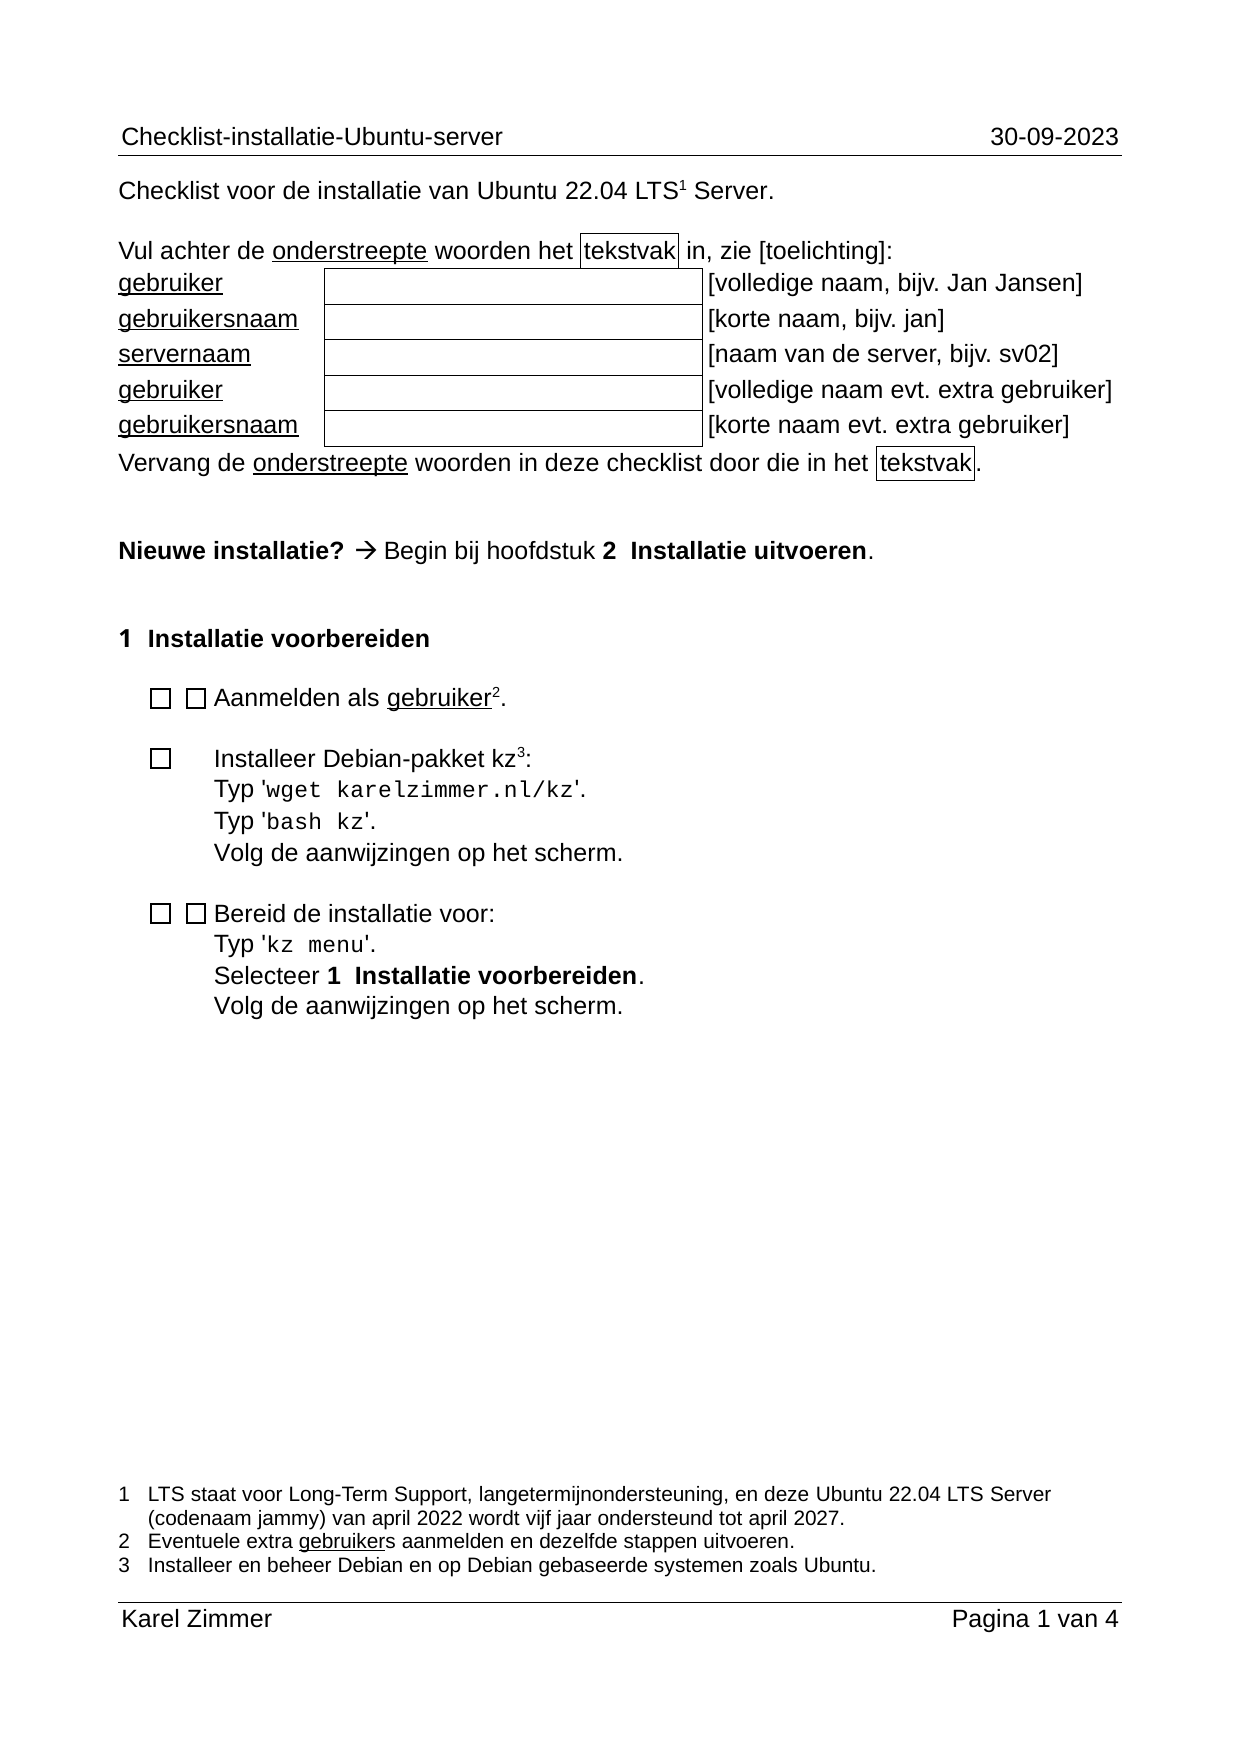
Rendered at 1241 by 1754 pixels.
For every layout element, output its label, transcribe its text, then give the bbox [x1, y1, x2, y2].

text GEBRUIKER [118, 375, 324, 410]
table_header [142, 683, 177, 713]
table_cell Selecteer 1 Installatie voorbereiden. [213, 961, 1122, 991]
table_cell [177, 838, 213, 868]
table_header [177, 683, 213, 713]
text [korte naam, bijv. jan] [703, 304, 1122, 339]
table_cell [118, 713, 142, 744]
text [volledige naam, bijv. Jan Jansen] [703, 268, 1122, 304]
table_cell [142, 961, 177, 991]
table_cell [177, 744, 213, 774]
text LTS staat voor Long-Term Support, langetermijnondersteuning, en deze Ubuntu 22.04 LTS Server (codenaam jammy) van april 2022 wordt vijf jaar ondersteund tot april 2027. [118, 1483, 1122, 1530]
table_cell [177, 991, 213, 1021]
table_cell [177, 868, 213, 898]
table_cell [142, 774, 177, 806]
text tekstvak [581, 234, 678, 268]
table_cell [177, 929, 213, 961]
table_cell [118, 898, 142, 929]
table_cell [177, 713, 213, 744]
table_cell [118, 961, 142, 991]
table_cell [118, 991, 142, 1021]
table_cell [213, 713, 1122, 744]
text servernaam [118, 339, 324, 375]
table_cell Volg de aanwijzingen op het scherm. [213, 991, 1122, 1021]
table_cell [142, 838, 177, 868]
text [volledige naam evt. extra gebruiker] [703, 375, 1122, 410]
table_cell [177, 898, 213, 929]
table_cell Typ 'wget karelzimmer.nl/kz'. [213, 774, 1122, 806]
table_cell [118, 838, 142, 868]
table_cell [118, 806, 142, 838]
table_cell [177, 806, 213, 838]
table_cell Bereid de installatie voor: [213, 898, 1122, 929]
table_cell [142, 713, 177, 744]
text [naam van de server, bijv. sv02] [703, 339, 1122, 375]
list Installatie voorbereiden [118, 621, 1122, 655]
table_cell [142, 929, 177, 961]
table_cell [118, 868, 142, 898]
text GEBRUIKERSNaaM [118, 410, 324, 446]
table_cell [118, 929, 142, 961]
table_cell [118, 744, 142, 774]
text tekstvak [877, 447, 974, 480]
table_cell [142, 868, 177, 898]
table_cell [177, 774, 213, 806]
table_header Aanmelden als gebruiker. [213, 683, 1122, 713]
table_cell Typ 'kz menu'. [213, 929, 1122, 961]
text GEBRUIKER [118, 268, 324, 304]
text gebruikersnaam [118, 304, 324, 339]
text Vul achter de ONDERSTREEPTE woorden het [118, 233, 580, 268]
table_cell Installeer Debian-pakket kz: [213, 744, 1122, 774]
table_cell Typ 'bash kz'. [213, 806, 1122, 838]
text [korte naam evt. extra gebruiker] [703, 410, 1122, 446]
table_cell Volg de aanwijzingen op het scherm. [213, 838, 1122, 868]
table_cell [142, 898, 177, 929]
table_cell [142, 991, 177, 1021]
table_cell [177, 961, 213, 991]
text in, zie [toelichting]: [679, 233, 1122, 268]
table_header [118, 683, 142, 713]
table_cell [118, 774, 142, 806]
table_cell [213, 868, 1122, 898]
text Nieuwe installatie?  Begin bij hoofdstuk 2 Installatie uitvoeren. [118, 537, 1122, 565]
text Vervang de ONDERSTREEPTE woorden in deze checklist door die in het [118, 446, 876, 481]
text . [975, 446, 1122, 481]
table_cell [142, 806, 177, 838]
text Checklist voor de installatie van Ubuntu 22.04 LTS Server. [118, 177, 1122, 205]
table_cell [142, 744, 177, 774]
